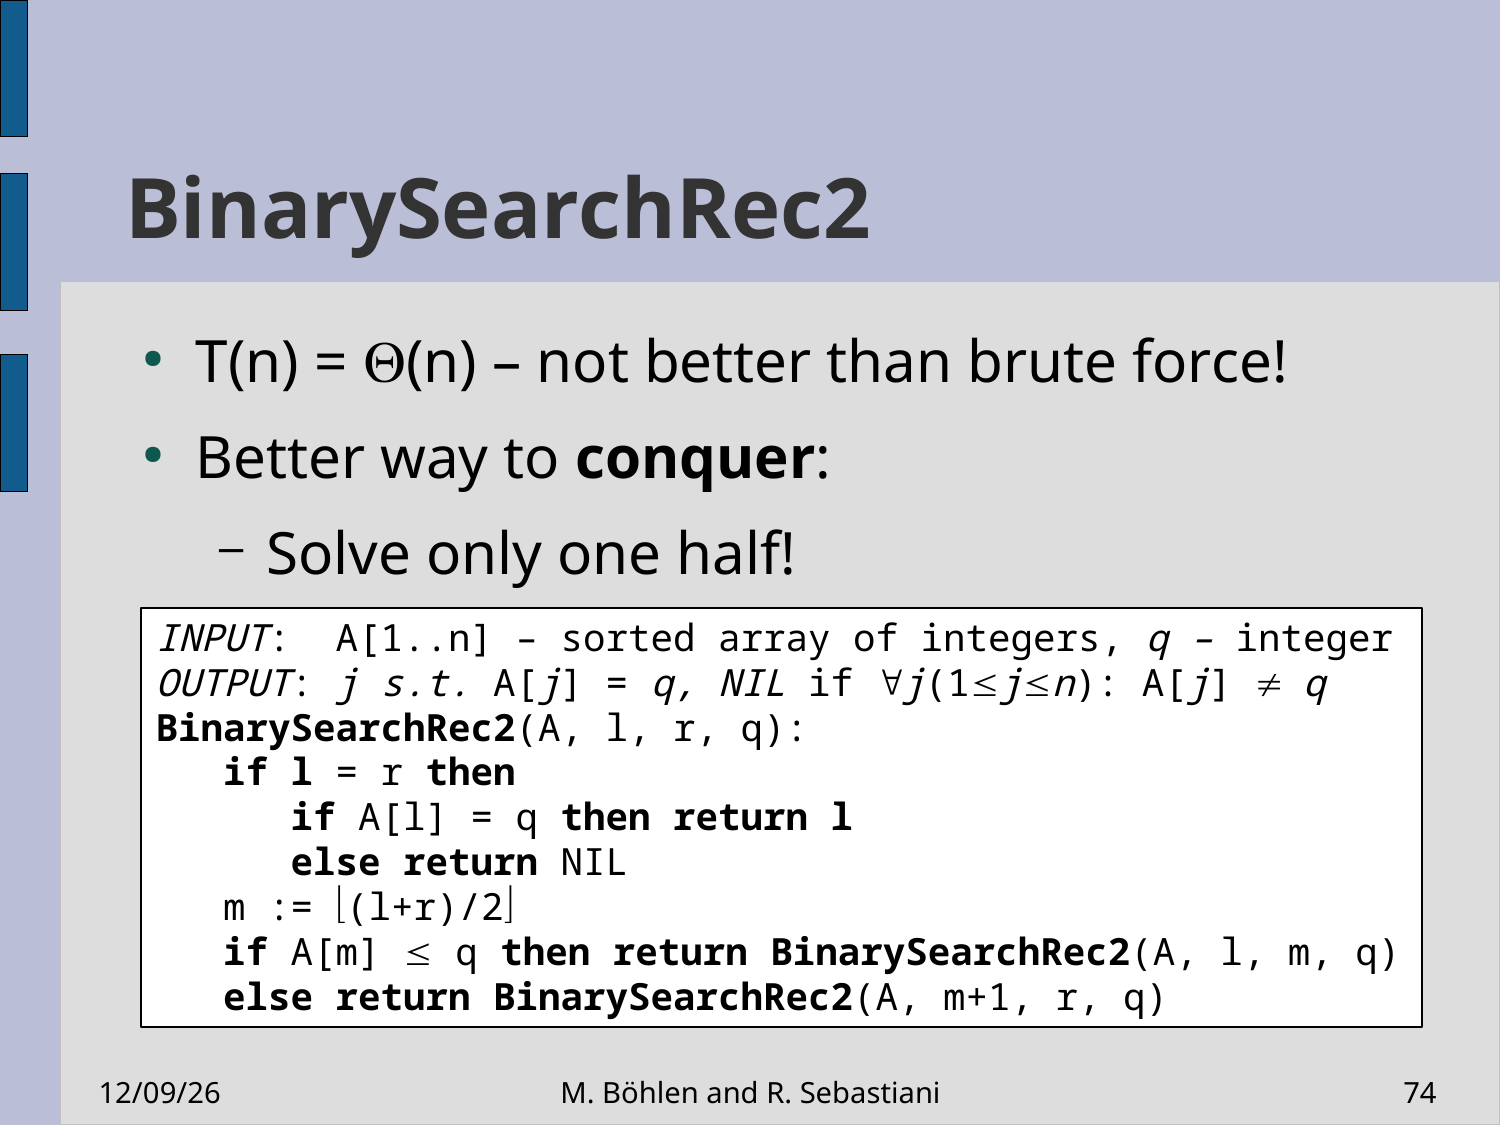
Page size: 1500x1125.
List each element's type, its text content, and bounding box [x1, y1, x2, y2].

list T(n) = (n) – not better than brute force! Better way to conquer: Solve only one half! [110, 312, 1456, 1037]
title BinarySearchRec2 [110, 67, 1392, 271]
